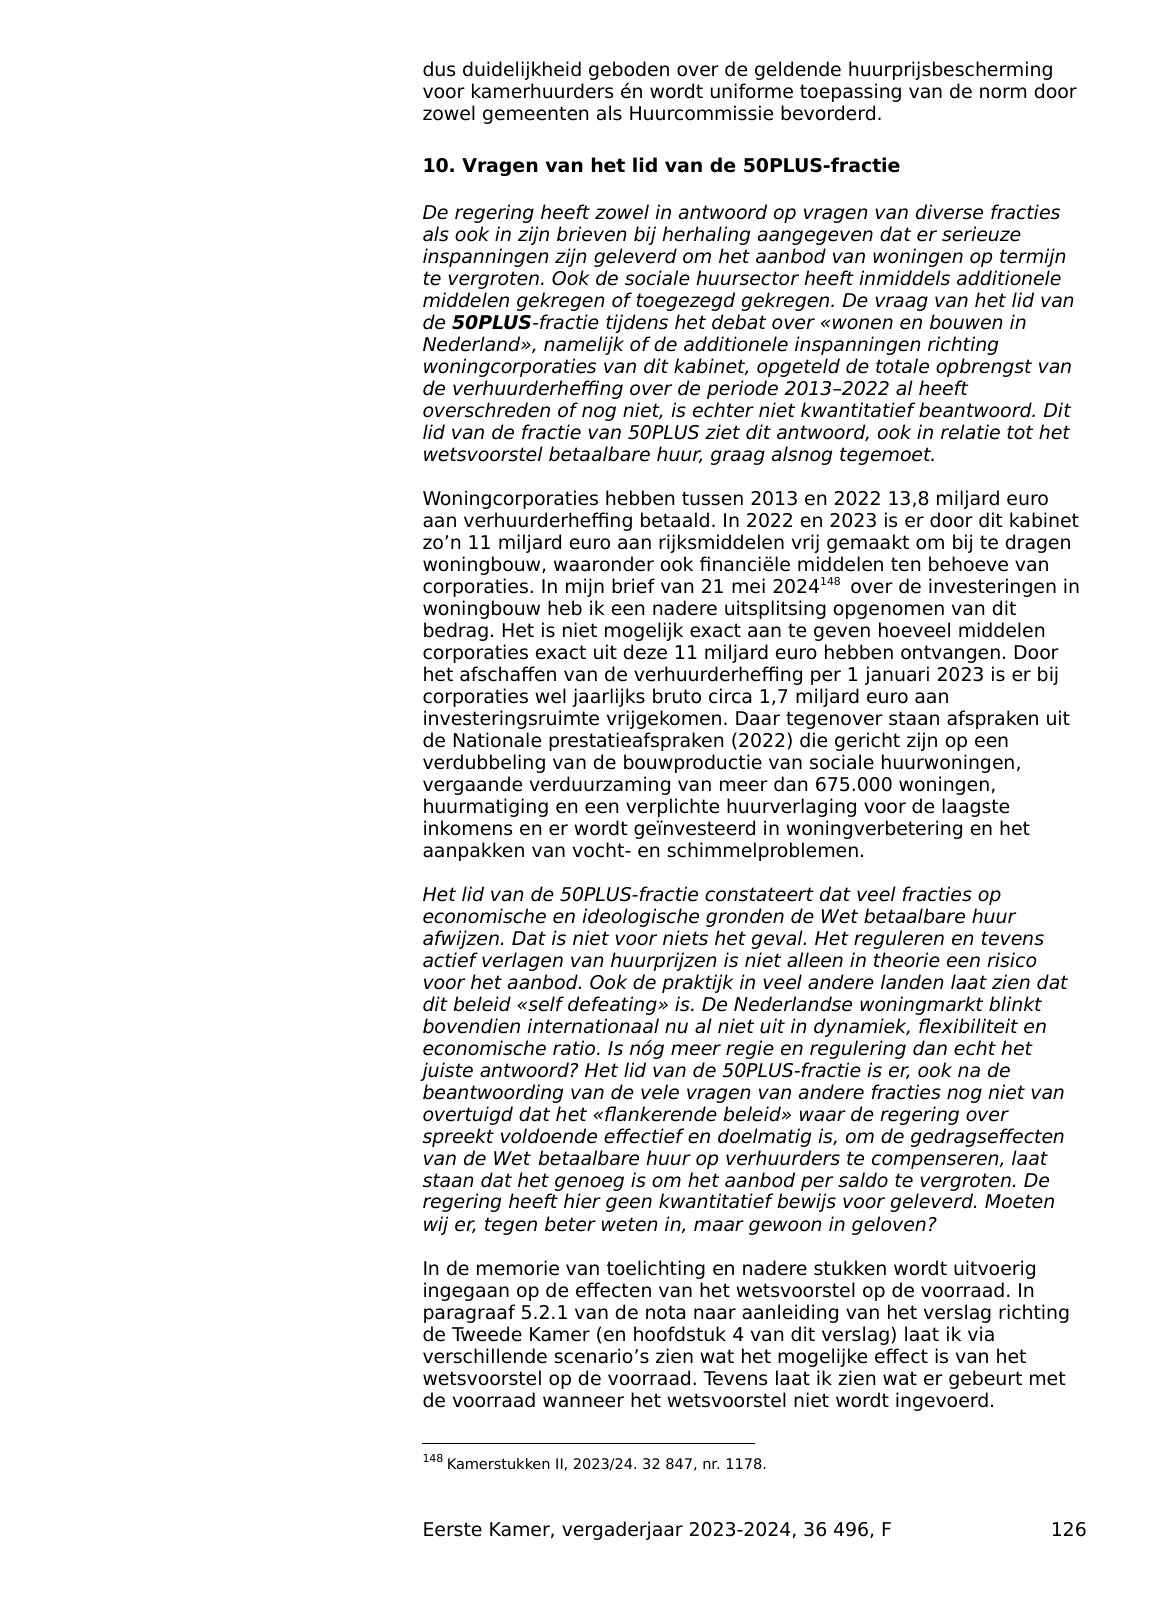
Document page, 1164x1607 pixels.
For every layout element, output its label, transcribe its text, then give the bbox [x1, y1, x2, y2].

subtitle 10. Vragen van het lid van de 50PLUS-fractie [422, 155, 1087, 177]
text Woningcorporaties hebben tussen 2013 en 2022 13,8 miljard euro aan verhuurderheffing betaald. In 2022 en 2023 is er door dit kabinet zo’n 11 miljard euro aan rijksmiddelen vrij gemaakt om bij te dragen woningbouw, waaronder ook financiële middelen ten behoeve van corporaties. In mijn brief van 21 mei 2024 over de investeringen in woningbouw heb ik een nadere uitsplitsing opgenomen van dit bedrag. Het is niet mogelijk exact aan te geven hoeveel middelen corporaties exact uit deze 11 miljard euro hebben ontvangen. Door het afschaffen van de verhuurderheffing per 1 januari 2023 is er bij corporaties wel jaarlijks bruto circa 1,7 miljard euro aan investeringsruimte vrijgekomen. Daar tegenover staan afspraken uit de Nationale prestatieafspraken (2022) die gericht zijn op een verdubbeling van de bouwproductie van sociale huurwoningen, vergaande verduurzaming van meer dan 675.000 woningen, huurmatiging en een verplichte huurverlaging voor de laagste inkomens en er wordt geïnvesteerd in woningverbetering en het aanpakken van vocht- en schimmelproblemen. [422, 488, 1087, 862]
text Het lid van de 50PLUS-fractie constateert dat veel fracties op economische en ideologische gronden de Wet betaalbare huur afwijzen. Dat is niet voor niets het geval. Het reguleren en tevens actief verlagen van huurprijzen is niet alleen in theorie een risico voor het aanbod. Ook de praktijk in veel andere landen laat zien dat dit beleid «self defeating» is. De Nederlandse woningmarkt blinkt bovendien internationaal nu al niet uit in dynamiek, flexibiliteit en economische ratio. Is nóg meer regie en regulering dan echt het juiste antwoord? Het lid van de 50PLUS-fractie is er, ook na de beantwoording van de vele vragen van andere fracties nog niet van overtuigd dat het «flankerende beleid» waar de regering over spreekt voldoende effectief en doelmatig is, om de gedragseffecten van de Wet betaalbare huur op verhuurders te compenseren, laat staan dat het genoeg is om het aanbod per saldo te vergroten. De regering heeft hier geen kwantitatief bewijs voor geleverd. Moeten wij er, tegen beter weten in, maar gewoon in geloven? [422, 884, 1087, 1235]
text dus duidelijkheid geboden over de geldende huurprijsbescherming voor kamerhuurders én wordt uniforme toepassing van de norm door zowel gemeenten als Huurcommissie bevorderd. [422, 59, 1087, 125]
text De regering heeft zowel in antwoord op vragen van diverse fracties als ook in zijn brieven bij herhaling aangegeven dat er serieuze inspanningen zijn geleverd om het aanbod van woningen op termijn te vergroten. Ook de sociale huursector heeft inmiddels additionele middelen gekregen of toegezegd gekregen. De vraag van het lid van de 50PLUS-fractie tijdens het debat over «wonen en bouwen in Nederland», namelijk of de additionele inspanningen richting woningcorporaties van dit kabinet, opgeteld de totale opbrengst van de verhuurderheffing over de periode 2013–2022 al heeft overschreden of nog niet, is echter niet kwantitatief beantwoord. Dit lid van de fractie van 50PLUS ziet dit antwoord, ook in relatie tot het wetsvoorstel betaalbare huur, graag alsnog tegemoet. [422, 202, 1087, 466]
text In de memorie van toelichting en nadere stukken wordt uitvoerig ingegaan op de effecten van het wetsvoorstel op de voorraad. In paragraaf 5.2.1 van de nota naar aanleiding van het verslag richting de Tweede Kamer (en hoofdstuk 4 van dit verslag) laat ik via verschillende scenario’s zien wat het mogelijke effect is van het wetsvoorstel op de voorraad. Tevens laat ik zien wat er gebeurt met de voorraad wanneer het wetsvoorstel niet wordt ingevoerd. [422, 1258, 1087, 1411]
text Kamerstukken II, 2023/24. 32 847, nr. 1178. [422, 1452, 1087, 1474]
